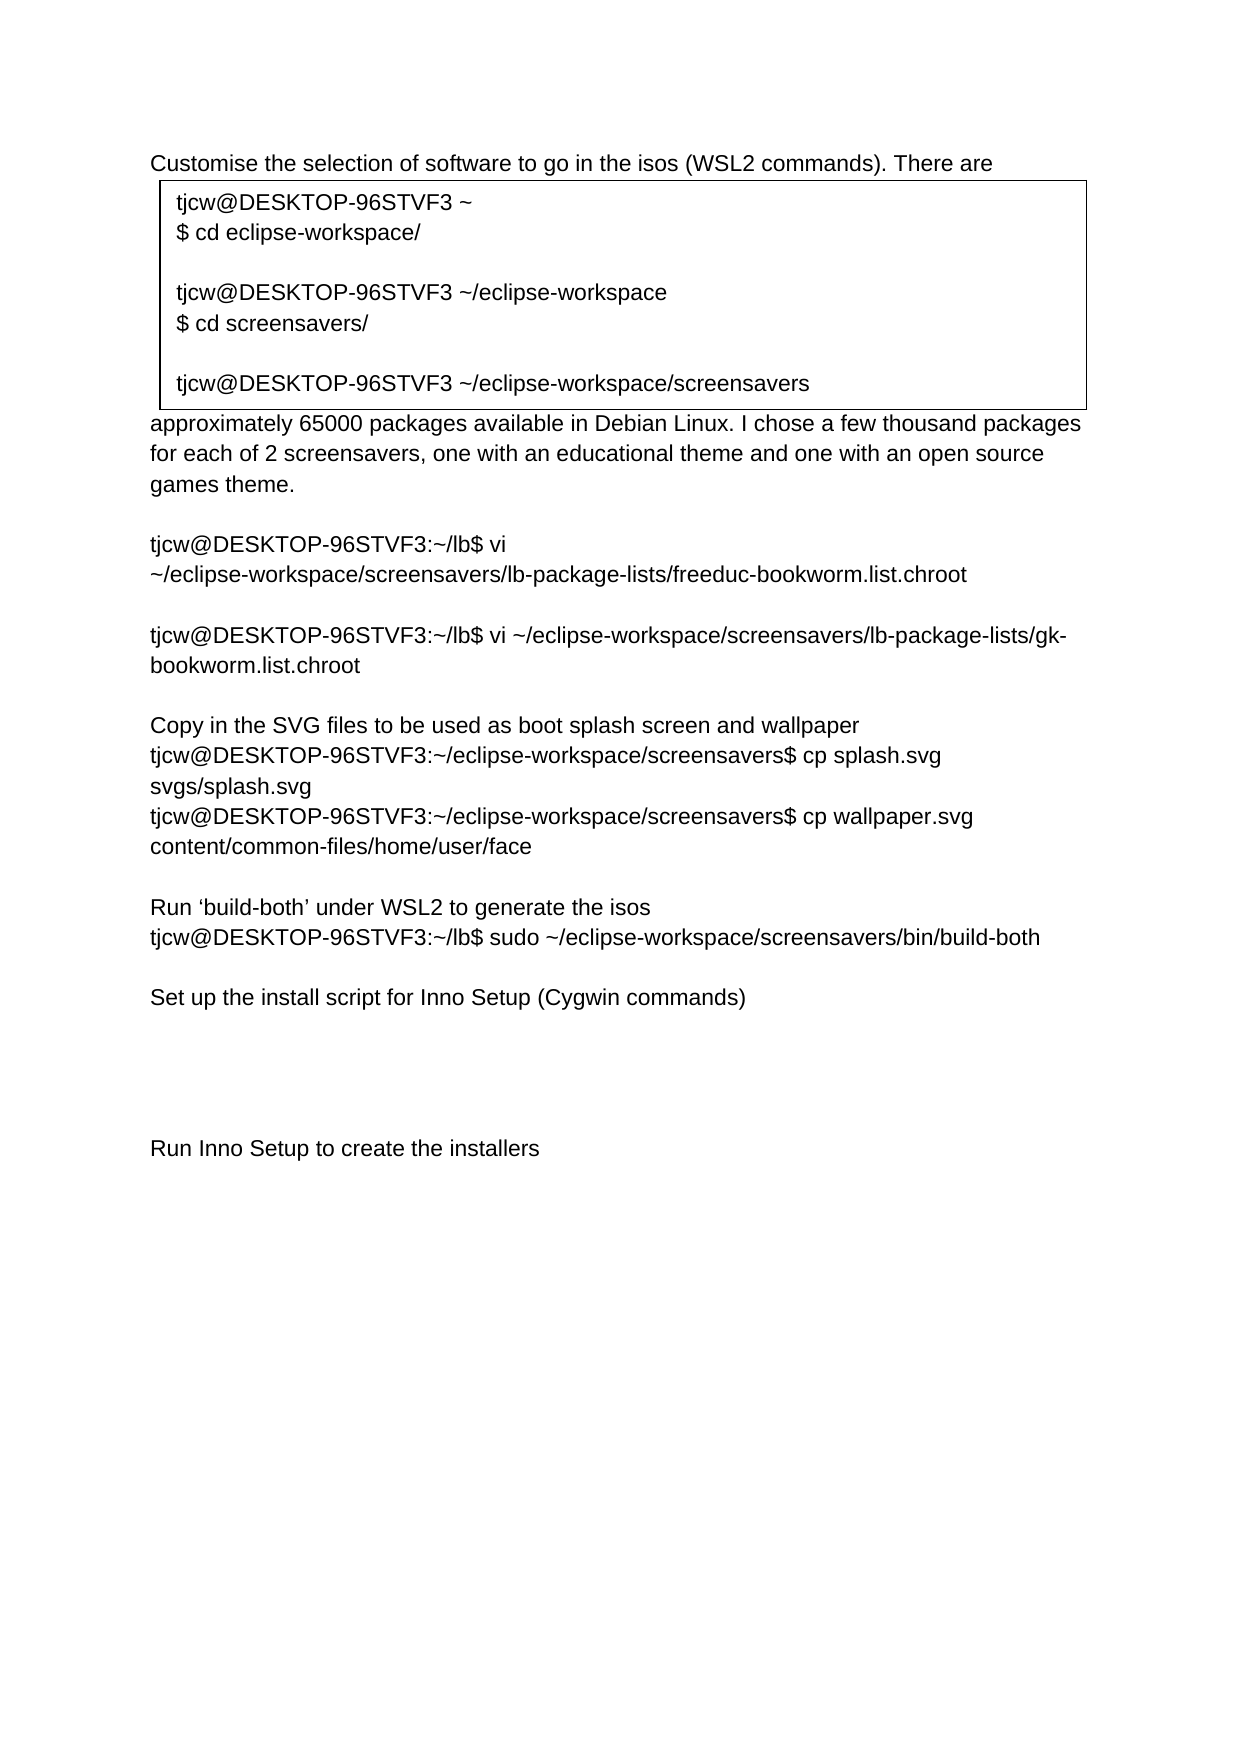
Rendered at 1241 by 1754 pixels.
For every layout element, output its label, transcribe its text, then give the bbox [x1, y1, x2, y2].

text Run Inno Setup to create the installers [150, 1135, 1091, 1161]
text tjcw@DESKTOP-96STVF3:~/eclipse-workspace/screensavers$ cp splash.svg svgs/splash.svg [150, 742, 1091, 799]
text tjcw@DESKTOP-96STVF3:~/lb$ vi ~/eclipse-workspace/screensavers/lb-package-lists/freeduc-bookworm.list.chroot [150, 531, 1091, 587]
text $ cd eclipse-workspace/ [176, 219, 1071, 245]
text Copy in the SVG files to be used as boot splash screen and wallpaper [150, 712, 1091, 738]
text Customise the selection of software to go in the isos (WSL2 commands). There are approximately 65000 packages available in Debian Linux. I chose a few thousand packages for each of 2 screensavers, one with an educational theme and one with an open source games theme. [150, 150, 1091, 497]
text $ cd screensavers/ [176, 309, 1071, 336]
text tjcw@DESKTOP-96STVF3 ~ [176, 189, 1071, 215]
text Set up the install script for Inno Setup (Cygwin commands) [150, 984, 1091, 1010]
text tjcw@DESKTOP-96STVF3:~/lb$ sudo ~/eclipse-workspace/screensavers/bin/build-both [150, 924, 1091, 950]
text tjcw@DESKTOP-96STVF3:~/lb$ vi ~/eclipse-workspace/screensavers/lb-package-lists/gk-bookworm.list.chroot [150, 622, 1091, 678]
text tjcw@DESKTOP-96STVF3:~/eclipse-workspace/screensavers$ cp wallpaper.svg content/common-files/home/user/face [150, 803, 1091, 859]
text Run ‘build-both’ under WSL2 to generate the isos [150, 893, 1091, 920]
text tjcw@DESKTOP-96STVF3 ~/eclipse-workspace [176, 279, 1071, 306]
text tjcw@DESKTOP-96STVF3 ~/eclipse-workspace/screensavers [176, 370, 1071, 396]
